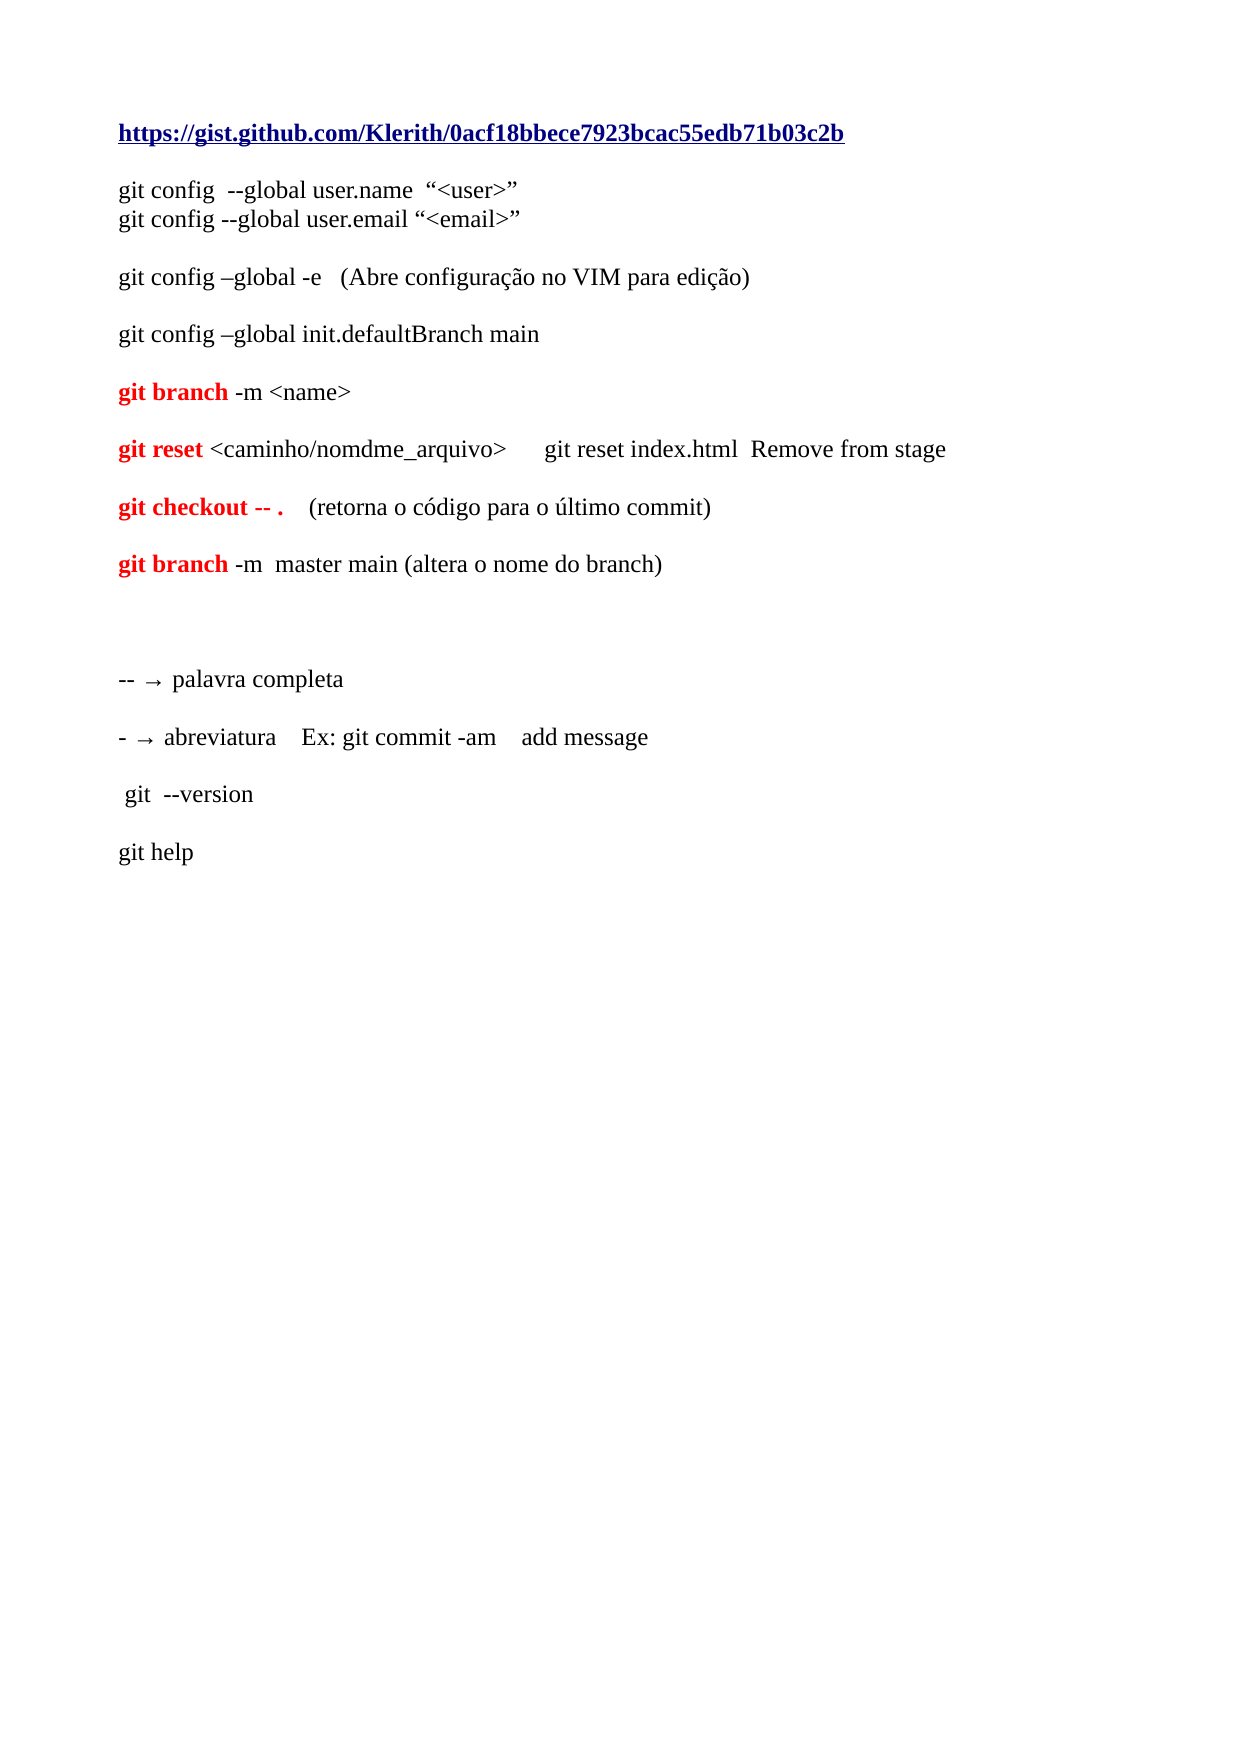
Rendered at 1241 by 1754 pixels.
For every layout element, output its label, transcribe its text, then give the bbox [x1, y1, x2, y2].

text - → abreviatura Ex: git commit -am add message [118, 722, 1122, 751]
text https://gist.github.com/Klerith/0acf18bbece7923bcac55edb71b03c2b [118, 118, 1122, 147]
text git help [118, 837, 1122, 866]
text git checkout -- . (retorna o código para o último commit) [118, 492, 1122, 521]
text git branch -m master main (altera o nome do branch) [118, 549, 1122, 578]
text git config –global init.defaultBranch main [118, 319, 1122, 348]
text -- → palavra completa [118, 664, 1122, 693]
text git config –global -e (Abre configuração no VIM para edição) [118, 262, 1122, 291]
text git config --global user.name “<user>” [118, 176, 1122, 204]
text git branch -m <name> [118, 377, 1122, 406]
text git reset <caminho/nomdme_arquivo> git reset index.html Remove from stage [118, 434, 1122, 463]
text git --version [118, 779, 1122, 808]
text git config --global user.email “<email>” [118, 204, 1122, 233]
